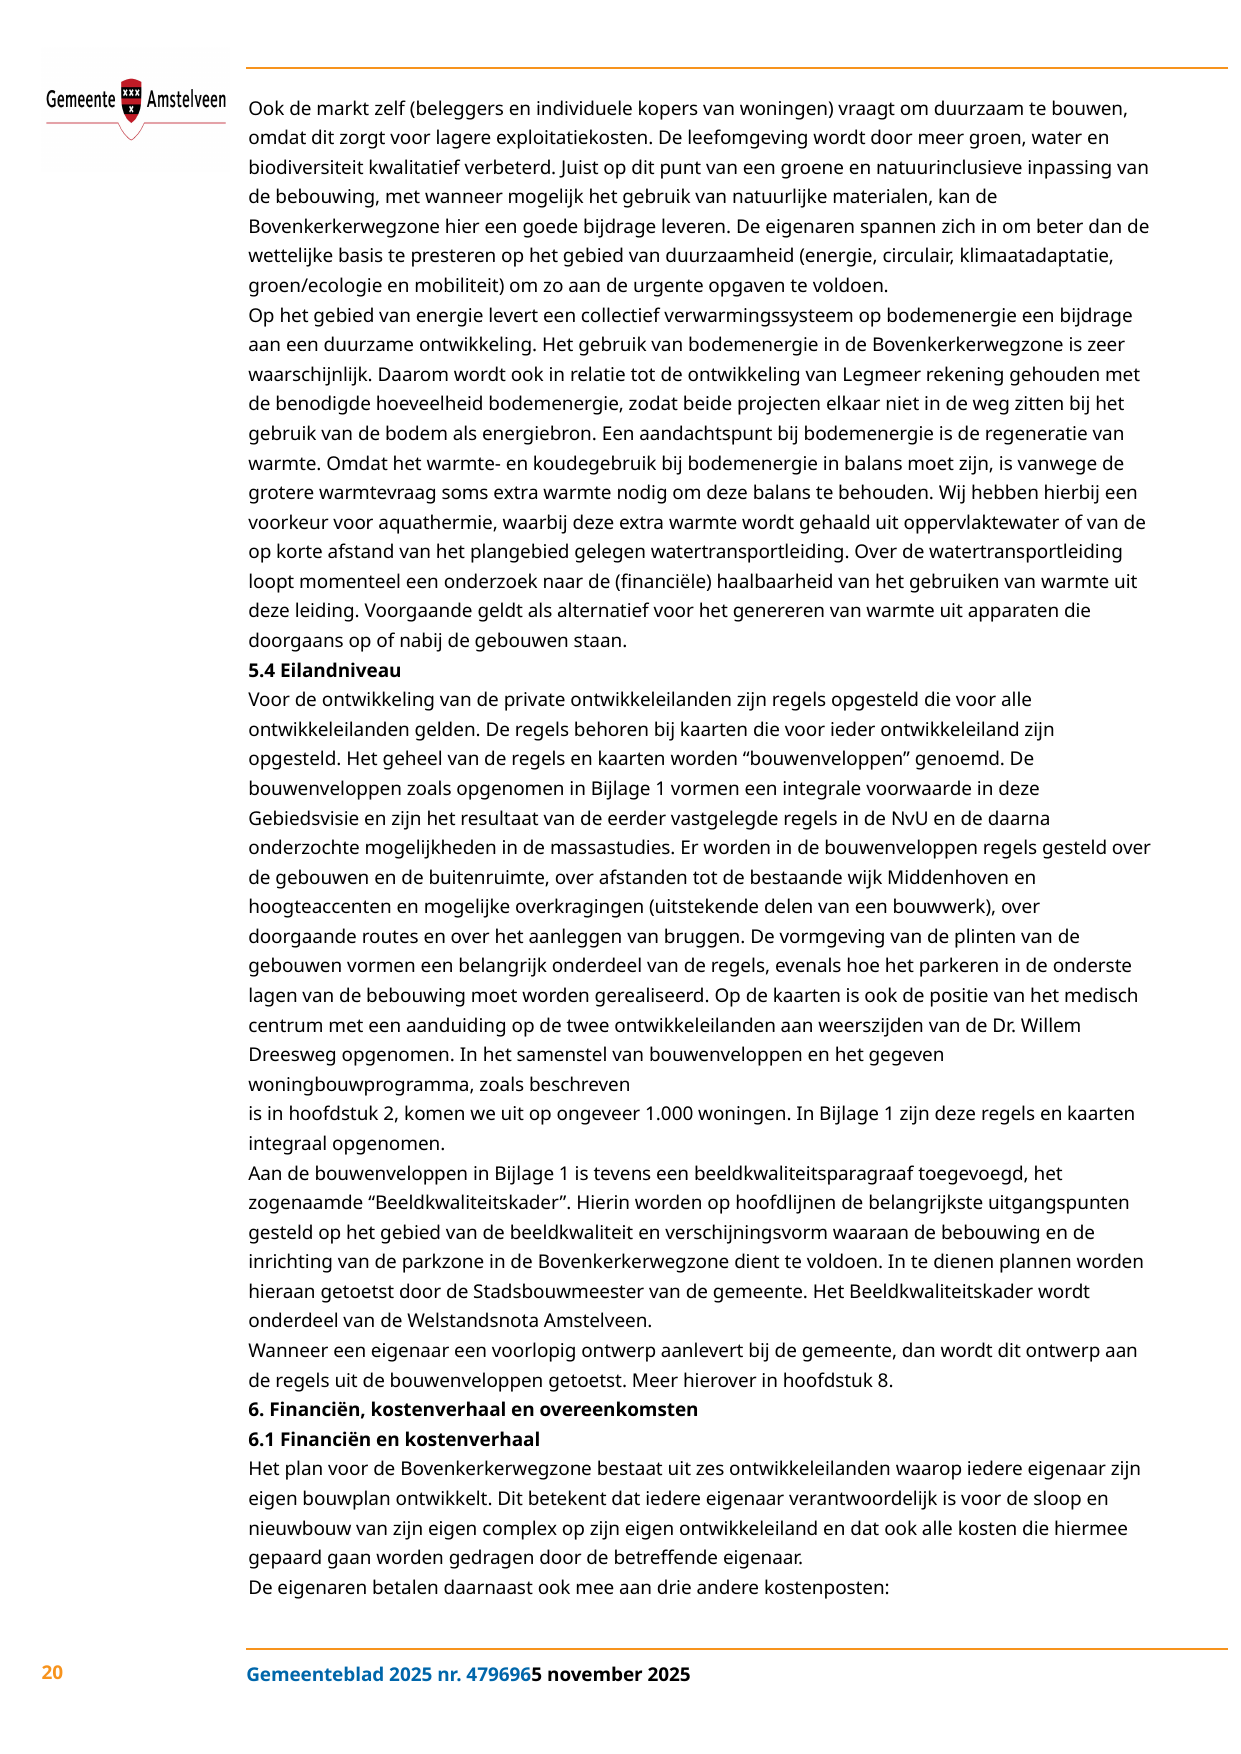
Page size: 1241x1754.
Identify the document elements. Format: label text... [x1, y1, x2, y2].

text Wanneer een eigenaar een voorlopig ontwerp aanlevert bij de gemeente, dan wordt dit ontwerp aan de regels uit de bouwenveloppen getoetst. Meer hierover in hoofdstuk 8. [248, 1337, 1152, 1393]
text De eigenaren betalen daarnaast ook mee aan drie andere kostenposten: [248, 1574, 1152, 1600]
text Ook de markt zelf (beleggers en individuele kopers van woningen) vraagt om duurzaam te bouwen, omdat dit zorgt voor lagere exploitatiekosten. De leefomgeving wordt door meer groen, water en biodiversiteit kwalitatief verbeterd. Juist op dit punt van een groene en natuurinclusieve inpassing van de bebouwing, met wanneer mogelijk het gebruik van natuurlijke materialen, kan de Bovenkerkerwegzone hier een goede bijdrage leveren. De eigenaren spannen zich in om beter dan de wettelijke basis te presteren op het gebied van duurzaamheid (energie, circulair, klimaatadaptatie, groen/ecologie en mobiliteit) om zo aan de urgente opgaven te voldoen. [248, 95, 1152, 298]
picture [41, 47, 231, 172]
text Aan de bouwenveloppen in Bijlage 1 is tevens een beeldkwaliteitsparagraaf toegevoegd, het zogenaamde “Beeldkwaliteitskader”. Hierin worden op hoofdlijnen de belangrijkste uitgangspunten gesteld op het gebied van de beeldkwaliteit en verschijningsvorm waaraan de bebouwing en de inrichting van de parkzone in de Bovenkerkerwegzone dient te voldoen. In te dienen plannen worden hieraan getoetst door de Stadsbouwmeester van de gemeente. Het Beeldkwaliteitskader wordt onderdeel van de Welstandsnota Amstelveen. [248, 1160, 1152, 1333]
text is in hoofdstuk 2, komen we uit op ongeveer 1.000 woningen. In Bijlage 1 zijn deze regels en kaarten integraal opgenomen. [248, 1101, 1152, 1156]
text Op het gebied van energie levert een collectief verwarmingssysteem op bodemenergie een bijdrage aan een duurzame ontwikkeling. Het gebruik van bodemenergie in de Bovenkerkerwegzone is zeer waarschijnlijk. Daarom wordt ook in relatie tot de ontwikkeling van Legmeer rekening gehouden met de benodigde hoeveelheid bodemenergie, zodat beide projecten elkaar niet in de weg zitten bij het gebruik van de bodem als energiebron. Een aandachtspunt bij bodemenergie is de regeneratie van warmte. Omdat het warmte- en koudegebruik bij bodemenergie in balans moet zijn, is vanwege de grotere warmtevraag soms extra warmte nodig om deze balans te behouden. Wij hebben hierbij een voorkeur voor aquathermie, waarbij deze extra warmte wordt gehaald uit oppervlaktewater of van de op korte afstand van het plangebied gelegen watertransportleiding. Over de watertransportleiding loopt momenteel een onderzoek naar de (financiële) haalbaarheid van het gebruiken van warmte uit deze leiding. Voorgaande geldt als alternatief voor het genereren van warmte uit apparaten die doorgaans op of nabij de gebouwen staan. [248, 302, 1152, 653]
text 6. Financiën, kostenverhaal en overeenkomsten [248, 1396, 1152, 1422]
text Het plan voor de Bovenkerkerwegzone bestaat uit zes ontwikkeleilanden waarop iedere eigenaar zijn eigen bouwplan ontwikkelt. Dit betekent dat iedere eigenaar verantwoordelijk is voor de sloop en nieuwbouw van zijn eigen complex op zijn eigen ontwikkeleiland en dat ook alle kosten die hiermee gepaard gaan worden gedragen door de betreffende eigenaar. [248, 1456, 1152, 1570]
text 6.1 Financiën en kostenverhaal [248, 1426, 1152, 1452]
text 5.4 Eilandniveau [248, 657, 1152, 683]
text Voor de ontwikkeling van de private ontwikkeleilanden zijn regels opgesteld die voor alle ontwikkeleilanden gelden. De regels behoren bij kaarten die voor ieder ontwikkeleiland zijn opgesteld. Het geheel van de regels en kaarten worden “bouwenveloppen” genoemd. De bouwenveloppen zoals opgenomen in Bijlage 1 vormen een integrale voorwaarde in deze Gebiedsvisie en zijn het resultaat van de eerder vastgelegde regels in de NvU en de daarna onderzochte mogelijkheden in de massastudies. Er worden in de bouwenveloppen regels gesteld over de gebouwen en de buitenruimte, over afstanden tot de bestaande wijk Middenhoven en hoogteaccenten en mogelijke overkragingen (uitstekende delen van een bouwwerk), over doorgaande routes en over het aanleggen van bruggen. De vormgeving van de plinten van de gebouwen vormen een belangrijk onderdeel van de regels, evenals hoe het parkeren in de onderste lagen van de bebouwing moet worden gerealiseerd. Op de kaarten is ook de positie van het medisch centrum met een aanduiding op de twee ontwikkeleilanden aan weerszijden van de Dr. Willem Dreesweg opgenomen. In het samenstel van bouwenveloppen en het gegeven woningbouwprogramma, zoals beschreven [248, 686, 1152, 1097]
